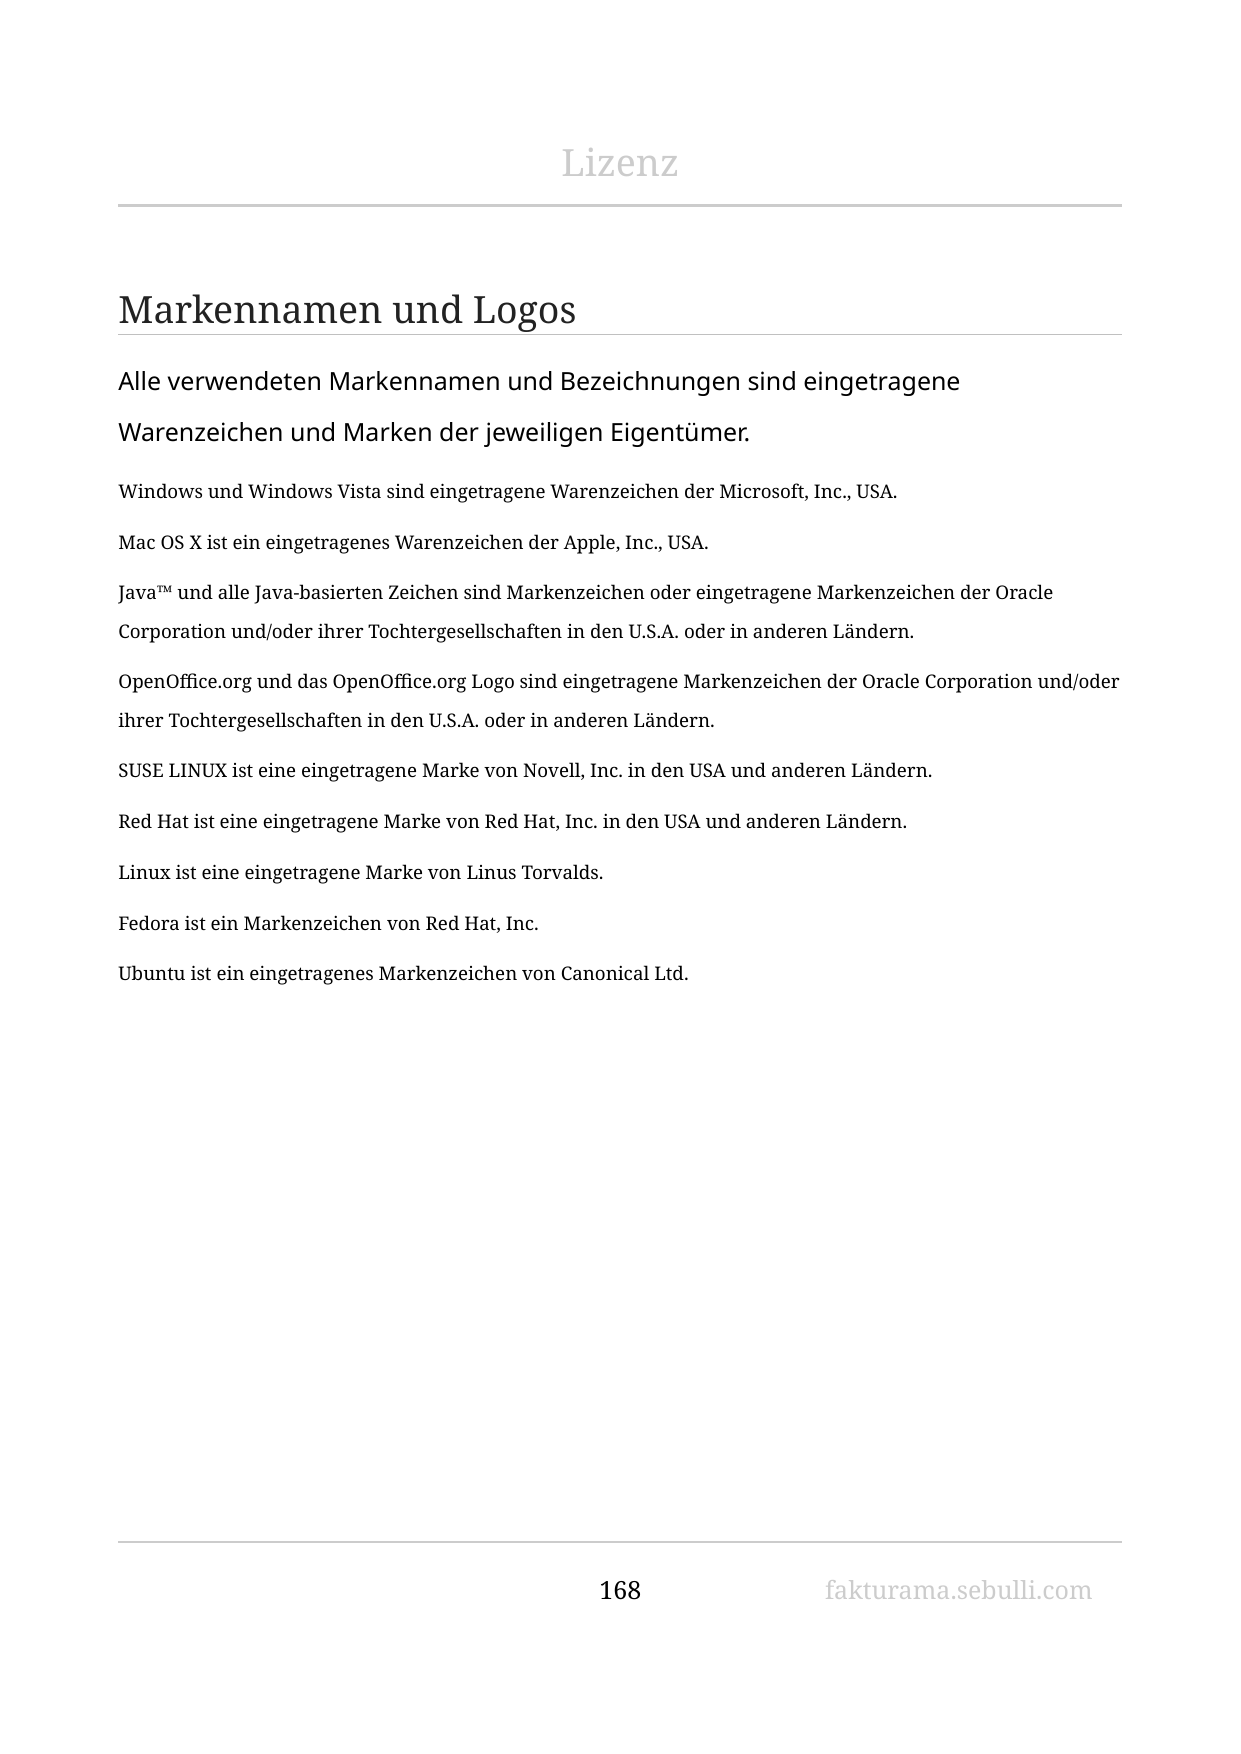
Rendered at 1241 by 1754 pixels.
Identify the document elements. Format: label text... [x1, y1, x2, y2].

text Java™ und alle Java-basierten Zeichen sind Markenzeichen oder eingetragene Markenzeichen der Oracle Corporation und/oder ihrer Tochtergesellschaften in den U.S.A. oder in anderen Ländern. [118, 580, 1122, 643]
text Ubuntu ist ein eingetragenes Markenzeichen von Canonical Ltd. [118, 961, 1122, 986]
subtitle Markennamen und Logos [118, 283, 1122, 334]
text Fedora ist ein Markenzeichen von Red Hat, Inc. [118, 910, 1122, 935]
text Alle verwendeten Markennamen und Bezeichnungen sind eingetragene Warenzeichen und Marken der jeweiligen Eigentümer. [118, 364, 1122, 449]
text Linux ist eine eingetragene Marke von Linus Torvalds. [118, 859, 1122, 884]
text OpenOffice.org und das OpenOffice.org Logo sind eingetragene Markenzeichen der Oracle Corporation und/oder ihrer Tochtergesellschaften in den U.S.A. oder in anderen Ländern. [118, 669, 1122, 732]
text Windows und Windows Vista sind eingetragene Warenzeichen der Microsoft, Inc., USA. [118, 478, 1122, 504]
text Mac OS X ist ein eingetragenes Warenzeichen der Apple, Inc., USA. [118, 529, 1122, 554]
text SUSE LINUX ist eine eingetragene Marke von Novell, Inc. in den USA und anderen Ländern. [118, 758, 1122, 783]
text Red Hat ist eine eingetragene Marke von Red Hat, Inc. in den USA und anderen Ländern. [118, 808, 1122, 834]
